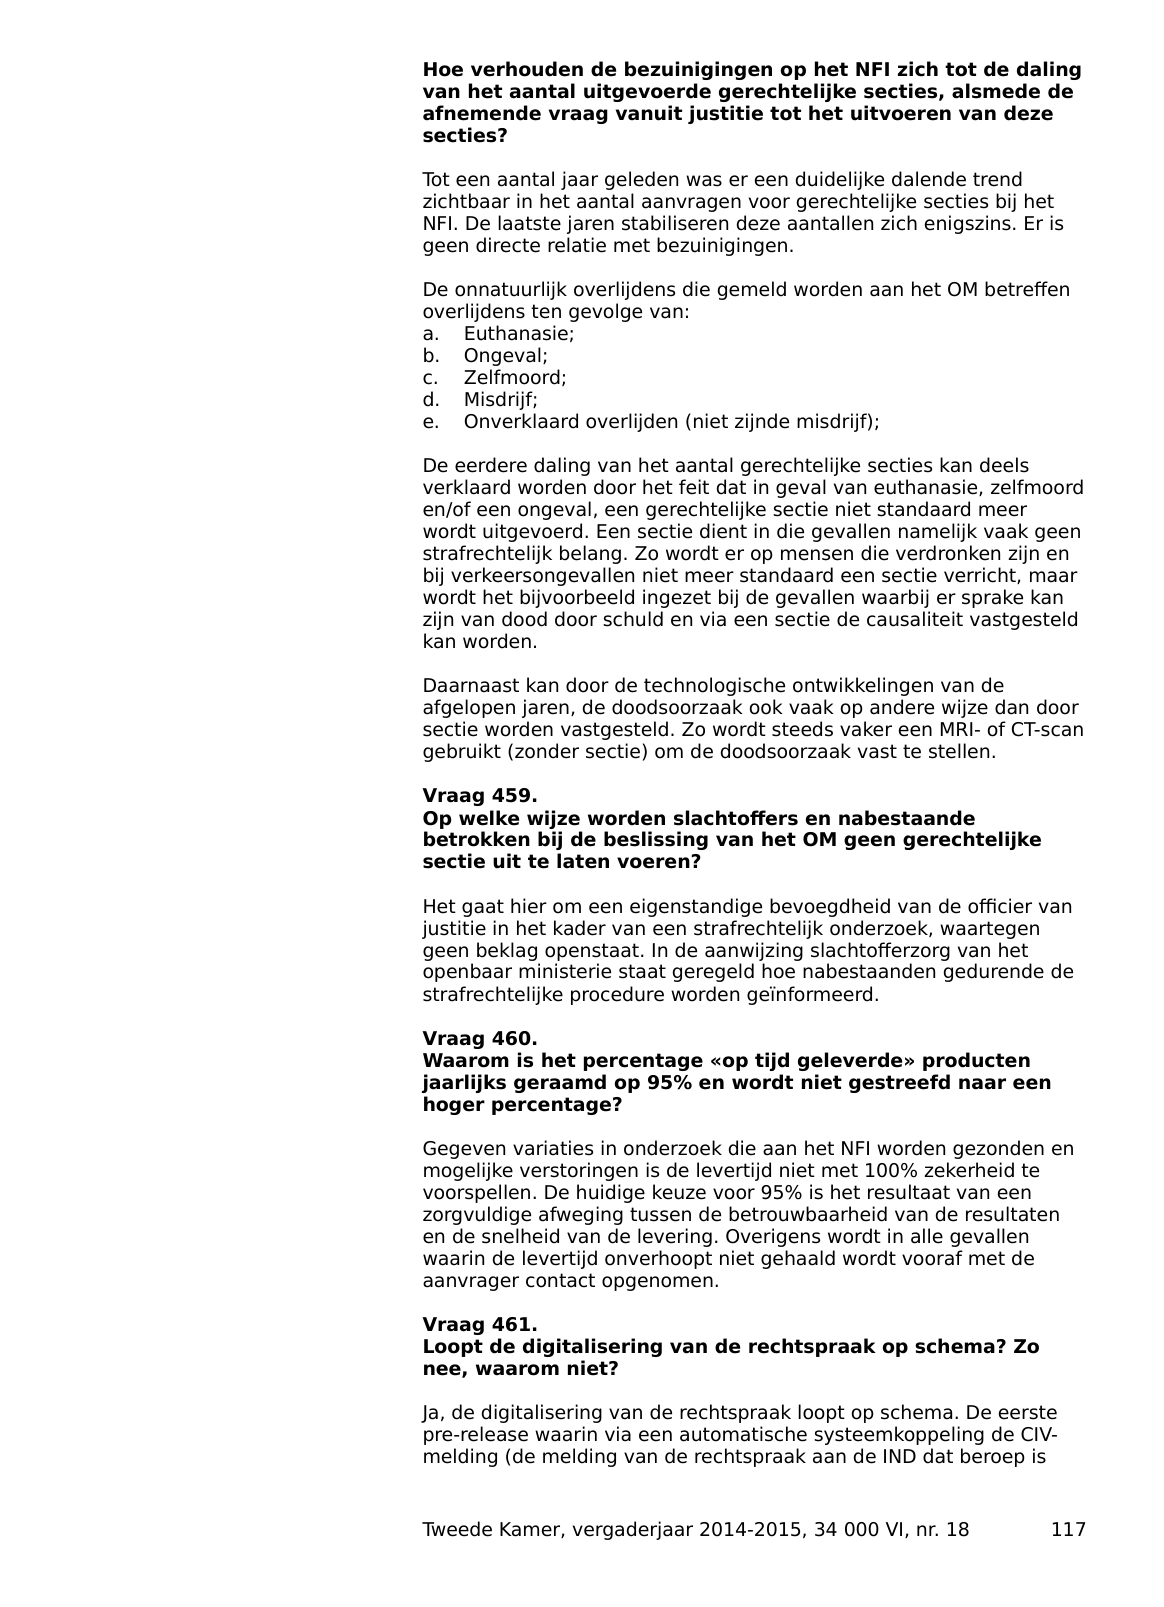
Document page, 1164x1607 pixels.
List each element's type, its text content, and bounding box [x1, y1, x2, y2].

text Loopt de digitalisering van de rechtspraak op schema? Zo nee, waarom niet? [422, 1336, 1087, 1380]
text De eerdere daling van het aantal gerechtelijke secties kan deels verklaard worden door het feit dat in geval van euthanasie, zelfmoord en/of een ongeval, een gerechtelijke sectie niet standaard meer wordt uitgevoerd. Een sectie dient in die gevallen namelijk vaak geen strafrechtelijk belang. Zo wordt er op mensen die verdronken zijn en bij verkeersongevallen niet meer standaard een sectie verricht, maar wordt het bijvoorbeeld ingezet bij de gevallen waarbij er sprake kan zijn van dood door schuld en via een sectie de causaliteit vastgesteld kan worden. [422, 455, 1087, 653]
text Vraag 461. [422, 1314, 1087, 1336]
text b. Ongeval; [422, 345, 1087, 367]
text a. Euthanasie; [422, 323, 1087, 345]
text Vraag 459. [422, 785, 1087, 807]
text Ja, de digitalisering van de rechtspraak loopt op schema. De eerste pre-release waarin via een automatische systeemkoppeling de CIV-melding (de melding van de rechtspraak aan de IND dat beroep is [422, 1402, 1087, 1468]
text e. Onverklaard overlijden (niet zijnde misdrijf); [422, 411, 1087, 433]
text Daarnaast kan door de technologische ontwikkelingen van de afgelopen jaren, de doodsoorzaak ook vaak op andere wijze dan door sectie worden vastgesteld. Zo wordt steeds vaker een MRI- of CT-scan gebruikt (zonder sectie) om de doodsoorzaak vast te stellen. [422, 675, 1087, 763]
text Vraag 460. [422, 1028, 1087, 1049]
text Tot een aantal jaar geleden was er een duidelijke dalende trend zichtbaar in het aantal aanvragen voor gerechtelijke secties bij het NFI. De laatste jaren stabiliseren deze aantallen zich enigszins. Er is geen directe relatie met bezuinigingen. [422, 169, 1087, 257]
text De onnatuurlijk overlijdens die gemeld worden aan het OM betreffen overlijdens ten gevolge van: [422, 279, 1087, 323]
text Op welke wijze worden slachtoffers en nabestaande betrokken bij de beslissing van het OM geen gerechtelijke sectie uit te laten voeren? [422, 807, 1087, 873]
text Gegeven variaties in onderzoek die aan het NFI worden gezonden en mogelijke verstoringen is de levertijd niet met 100% zekerheid te voorspellen. De huidige keuze voor 95% is het resultaat van een zorgvuldige afweging tussen de betrouwbaarheid van de resultaten en de snelheid van de levering. Overigens wordt in alle gevallen waarin de levertijd onverhoopt niet gehaald wordt vooraf met de aanvrager contact opgenomen. [422, 1138, 1087, 1292]
text Het gaat hier om een eigenstandige bevoegdheid van de officier van justitie in het kader van een strafrechtelijk onderzoek, waartegen geen beklag openstaat. In de aanwijzing slachtofferzorg van het openbaar ministerie staat geregeld hoe nabestaanden gedurende de strafrechtelijke procedure worden geïnformeerd. [422, 896, 1087, 1005]
text d. Misdrijf; [422, 389, 1087, 411]
text c. Zelfmoord; [422, 367, 1087, 389]
text Hoe verhouden de bezuinigingen op het NFI zich tot de daling van het aantal uitgevoerde gerechtelijke secties, alsmede de afnemende vraag vanuit justitie tot het uitvoeren van deze secties? [422, 59, 1087, 147]
text Waarom is het percentage «op tijd geleverde» producten jaarlijks geraamd op 95% en wordt niet gestreefd naar een hoger percentage? [422, 1049, 1087, 1116]
